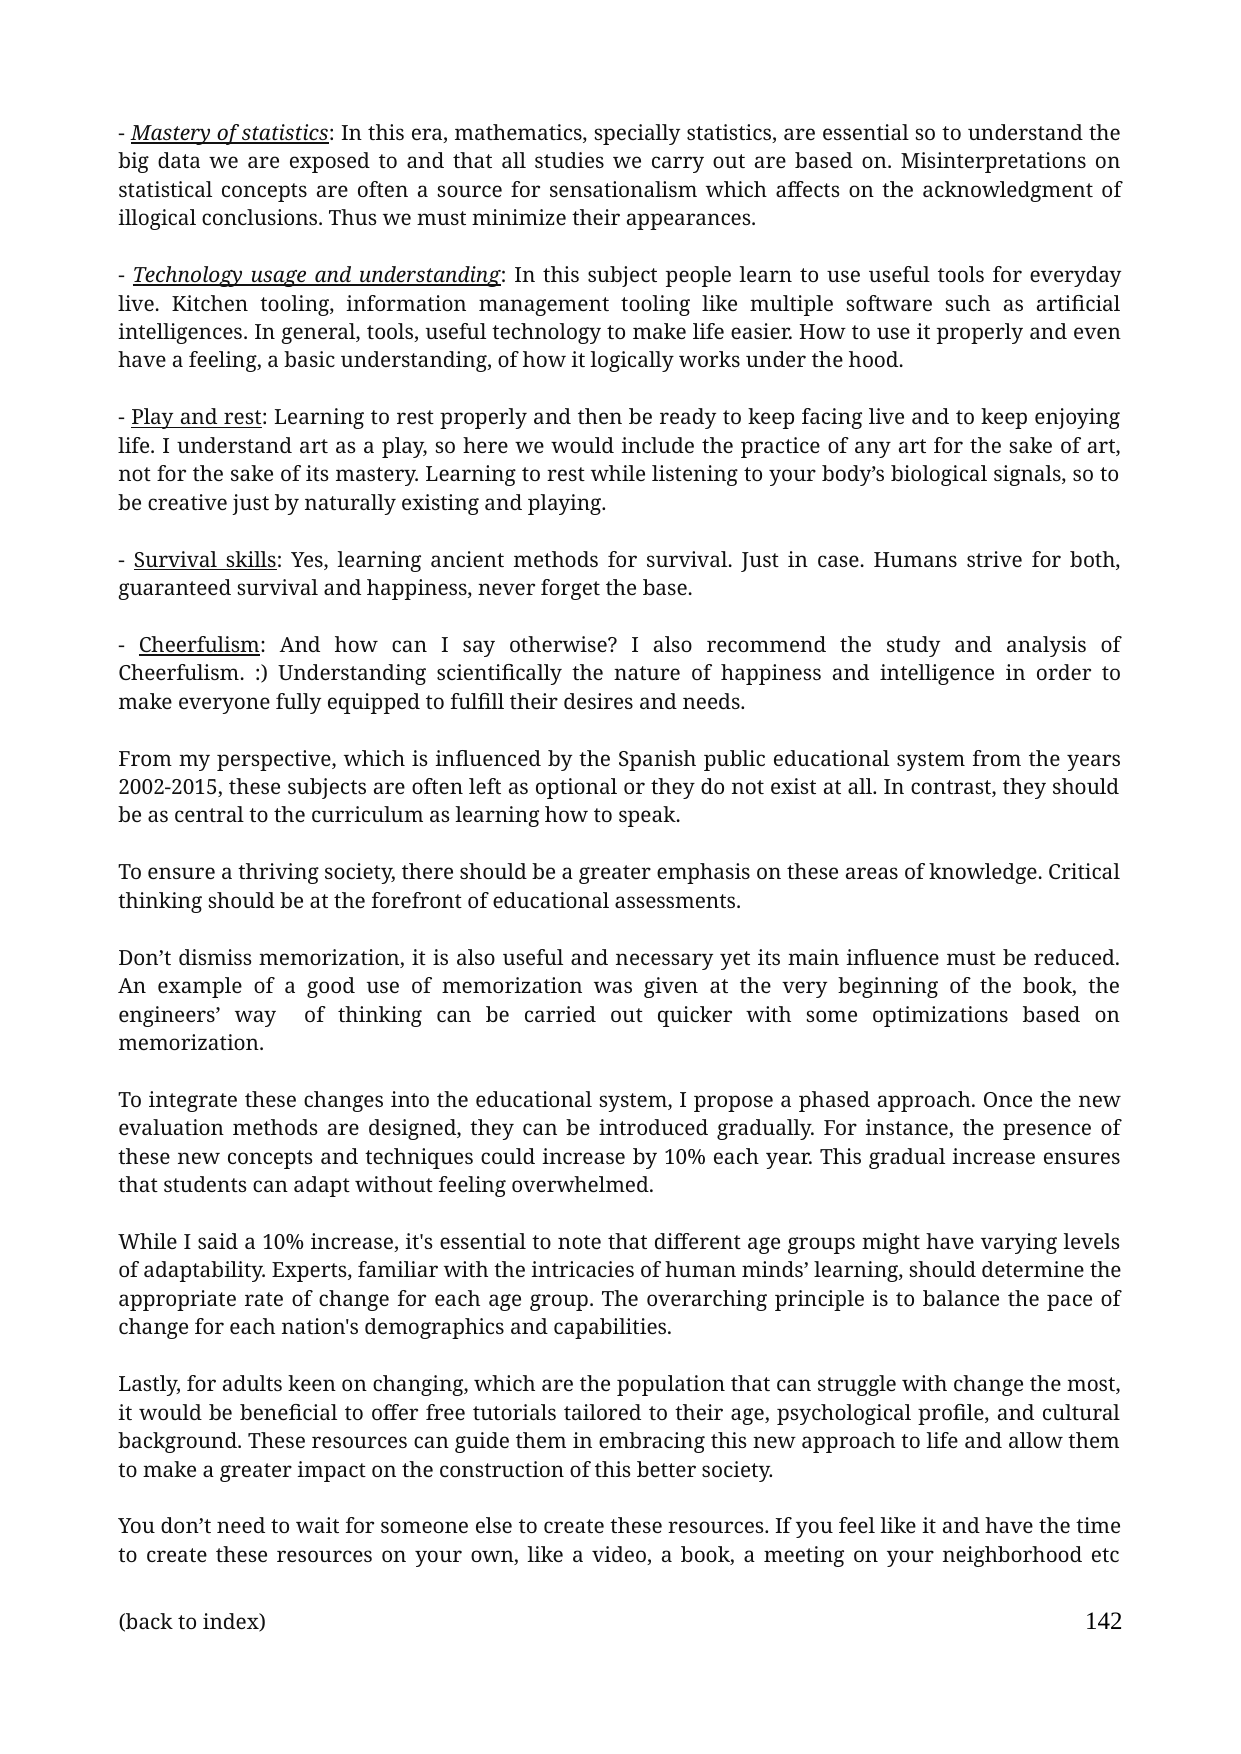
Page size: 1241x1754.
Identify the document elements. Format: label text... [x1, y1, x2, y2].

text You don’t need to wait for someone else to create these resources. If you feel like it and have the time to create these resources on your own, like a video, a book, a meeting on your neighborhood etc [118, 1512, 1122, 1568]
text Lastly, for adults keen on changing, which are the population that can struggle with change the most, it would be beneficial to offer free tutorials tailored to their age, psychological profile, and cultural background. These resources can guide them in embracing this new approach to life and allow them to make a greater impact on the construction of this better society. [118, 1369, 1122, 1483]
text From my perspective, which is influenced by the Spanish public educational system from the years 2002-2015, these subjects are often left as optional or they do not exist at all. In contrast, they should be as central to the curriculum as learning how to speak. [118, 744, 1122, 829]
text While I said a 10% increase, it's essential to note that different age groups might have varying levels of adaptability. Experts, familiar with the intricacies of human minds’ learning, should determine the appropriate rate of change for each age group. The overarching principle is to balance the pace of change for each nation's demographics and capabilities. [118, 1227, 1122, 1341]
text - Technology usage and understanding: In this subject people learn to use useful tools for everyday live. Kitchen tooling, information management tooling like multiple software such as artificial intelligences. In general, tools, useful technology to make life easier. How to use it properly and even have a feeling, a basic understanding, of how it logically works under the hood. [118, 260, 1122, 374]
text - Mastery of statistics: In this era, mathematics, specially statistics, are essential so to understand the big data we are exposed to and that all studies we carry out are based on. Misinterpretations on statistical concepts are often a source for sensationalism which affects on the acknowledgment of illogical conclusions. Thus we must minimize their appearances. [118, 118, 1122, 232]
text - Cheerfulism: And how can I say otherwise? I also recommend the study and analysis of Cheerfulism. :) Understanding scientifically the nature of happiness and intelligence in order to make everyone fully equipped to fulfill their desires and needs. [118, 630, 1122, 715]
text Don’t dismiss memorization, it is also useful and necessary yet its main influence must be reduced. An example of a good use of memorization was given at the very beginning of the book, the engineers’ way of thinking can be carried out quicker with some optimizations based on memorization. [118, 943, 1122, 1057]
text To integrate these changes into the educational system, I propose a phased approach. Once the new evaluation methods are designed, they can be introduced gradually. For instance, the presence of these new concepts and techniques could increase by 10% each year. This gradual increase ensures that students can adapt without feeling overwhelmed. [118, 1085, 1122, 1199]
text To ensure a thriving society, there should be a greater emphasis on these areas of knowledge. Critical thinking should be at the forefront of educational assessments. [118, 857, 1122, 914]
text - Survival skills: Yes, learning ancient methods for survival. Just in case. Humans strive for both, guaranteed survival and happiness, never forget the base. [118, 545, 1122, 602]
text - Play and rest: Learning to rest properly and then be ready to keep facing live and to keep enjoying life. I understand art as a play, so here we would include the practice of any art for the sake of art, not for the sake of its mastery. Learning to rest while listening to your body’s biological signals, so to be creative just by naturally existing and playing. [118, 402, 1122, 516]
